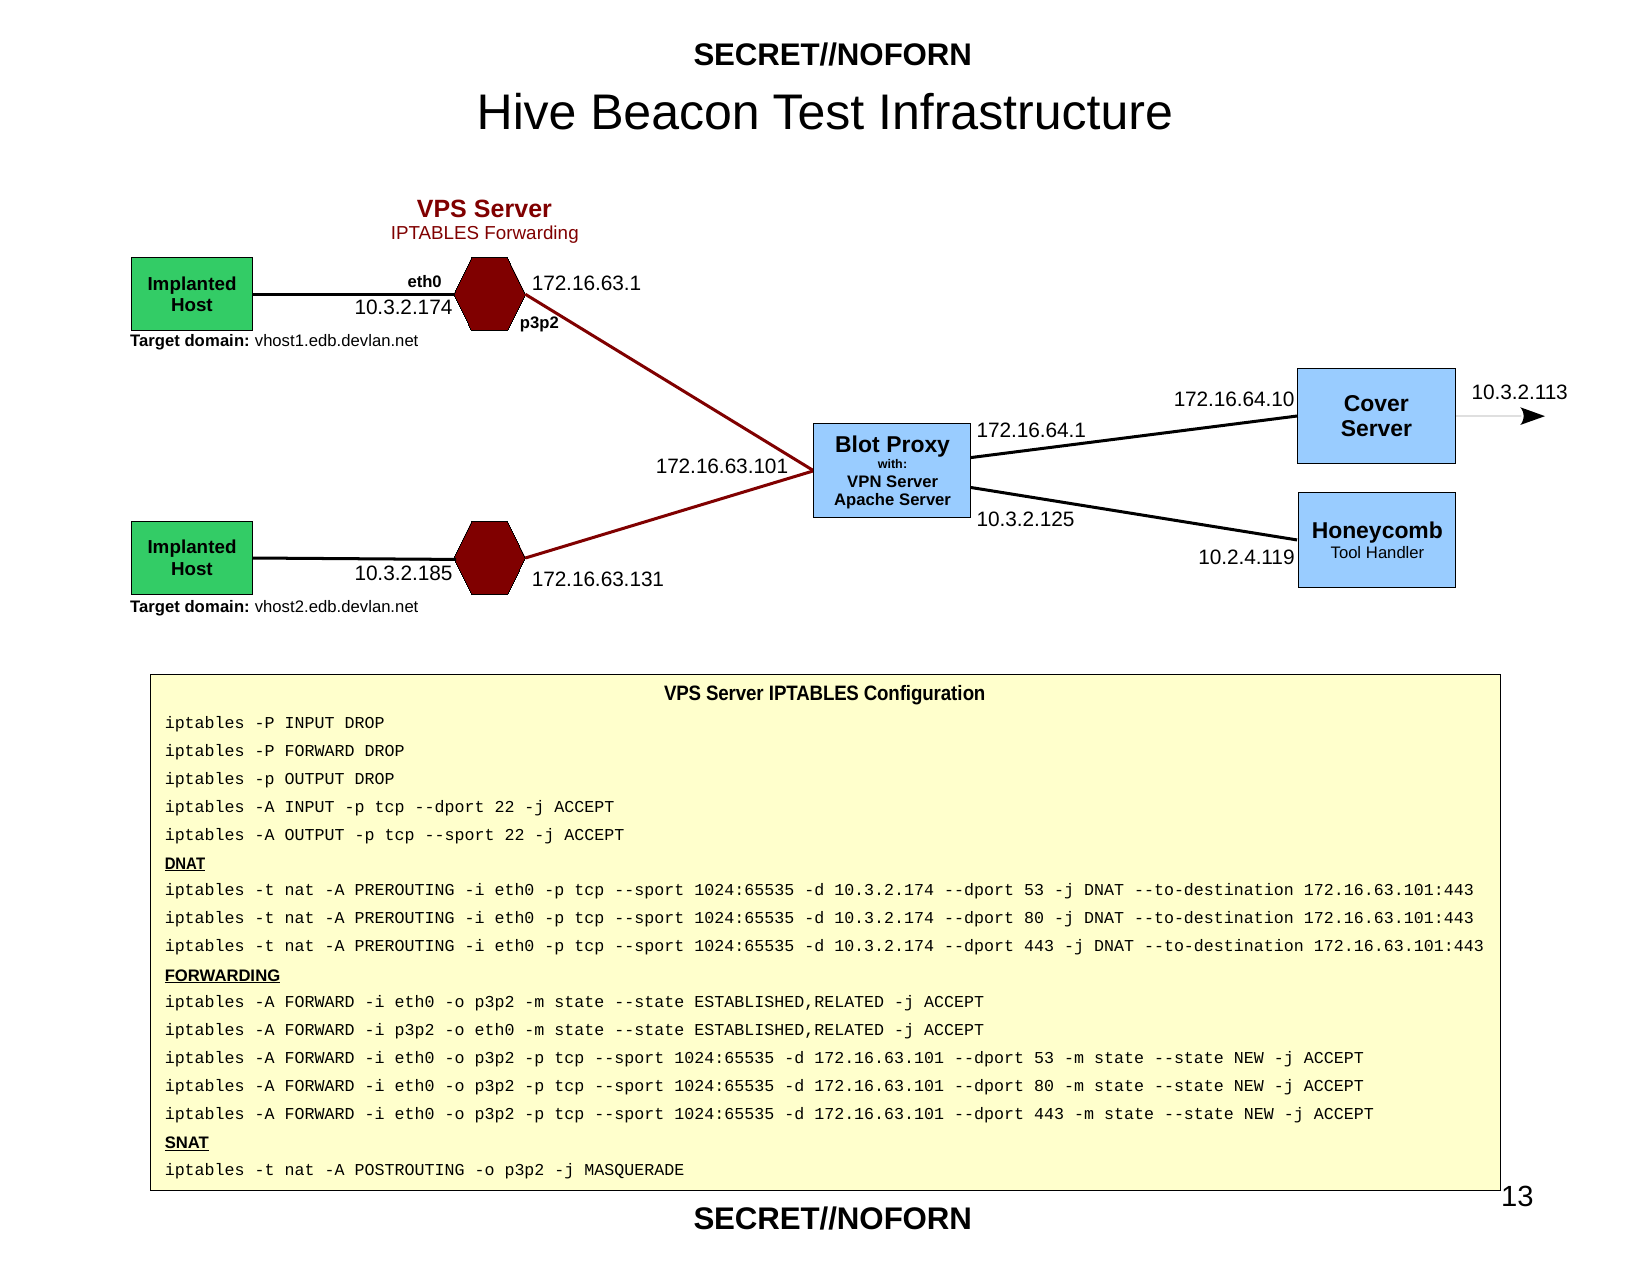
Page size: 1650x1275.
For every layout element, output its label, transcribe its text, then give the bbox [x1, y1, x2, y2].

text_box Honeycomb Tool Handler [1297, 510, 1458, 570]
text_box 10.3.2.113 [1456, 372, 1583, 412]
text_box 172.16.63.131 [517, 560, 680, 599]
text_box SECRET//NOFORN [678, 1194, 1002, 1244]
text_box VPS Server IPTABLES Forwarding [376, 187, 604, 252]
text_box [131, 521, 253, 595]
text_box 10.3.2.174 [339, 288, 468, 327]
text_box [1298, 492, 1456, 510]
text_box p3p2 [505, 306, 574, 340]
text_box 172.16.63.1 [517, 264, 656, 303]
text_box SECRET//NOFORN [678, 29, 1002, 80]
text_box [1297, 368, 1456, 464]
text_box VPS Server IPTABLES Configuration iptables -P INPUT DROP iptables -P FORWARD DROP iptables -p OUTPUT DROP iptables -A INPUT -p tcp --dport 22 -j ACCEPT iptables -A OUTPUT -p tcp --sport 22 -j ACCEPT DNAT iptables -t nat -A PREROUTING -i eth0 -p tcp --sport 1024:65535 -d 10.3.2.174 --dport 53 -j DNAT --to-destination 172.16.63.101:443 iptables -t nat -A PREROUTING -i eth0 -p tcp --sport 1024:65535 -d 10.3.2.174 --dport 80 -j DNAT --to-destination 172.16.63.101:443 iptables -t nat -A PREROUTING -i eth0 -p tcp --sport 1024:65535 -d 10.3.2.174 --dport 443 -j DNAT --to-destination 172.16.63.101:443 FORWARDING iptables -A FORWARD -i eth0 -o p3p2 -m state --state ESTABLISHED,RELATED -j ACCEPT iptables -A FORWARD -i p3p2 -o eth0 -m state --state ESTABLISHED,RELATED -j ACCEPT iptables -A FORWARD -i eth0 -o p3p2 -p tcp --sport 1024:65535 -d 172.16.63.101 --dport 53 -m state --state NEW -j ACCEPT iptables -A FORWARD -i eth0 -o p3p2 -p tcp --sport 1024:65535 -d 172.16.63.101 --dport 80 -m state --state NEW -j ACCEPT iptables -A FORWARD -i eth0 -o p3p2 -p tcp --sport 1024:65535 -d 172.16.63.101 --dport 443 -m state --state NEW -j ACCEPT SNAT iptables -t nat -A POSTROUTING -o p3p2 -j MASQUERADE [150, 674, 1501, 1191]
text_box Target domain: vhost2.edb.devlan.net [115, 589, 434, 624]
text_box Implanted Host [132, 529, 252, 587]
text_box 10.3.2.185 [339, 553, 468, 593]
text_box Target domain: vhost1.edb.devlan.net [115, 323, 434, 358]
text_box 172.16.64.1 [961, 411, 1101, 450]
text_box 172.16.63.101 [641, 447, 803, 486]
title Hive Beacon Test Infrastructure [116, 81, 1534, 143]
text_box 172.16.64.10 [1159, 380, 1310, 419]
text_box eth0 [392, 264, 457, 299]
text_box [457, 257, 522, 331]
text_box [131, 257, 253, 331]
text_box [813, 423, 971, 518]
text_box [456, 521, 525, 595]
text_box Cover Server [1326, 383, 1427, 449]
text_box Blot Proxy with: VPN Server Apache Server [819, 424, 966, 517]
text_box 10.2.4.119 [1183, 538, 1310, 577]
text_box 10.3.2.125 [961, 500, 1090, 539]
text_box Implanted Host [132, 265, 252, 323]
text_box [1298, 570, 1456, 588]
